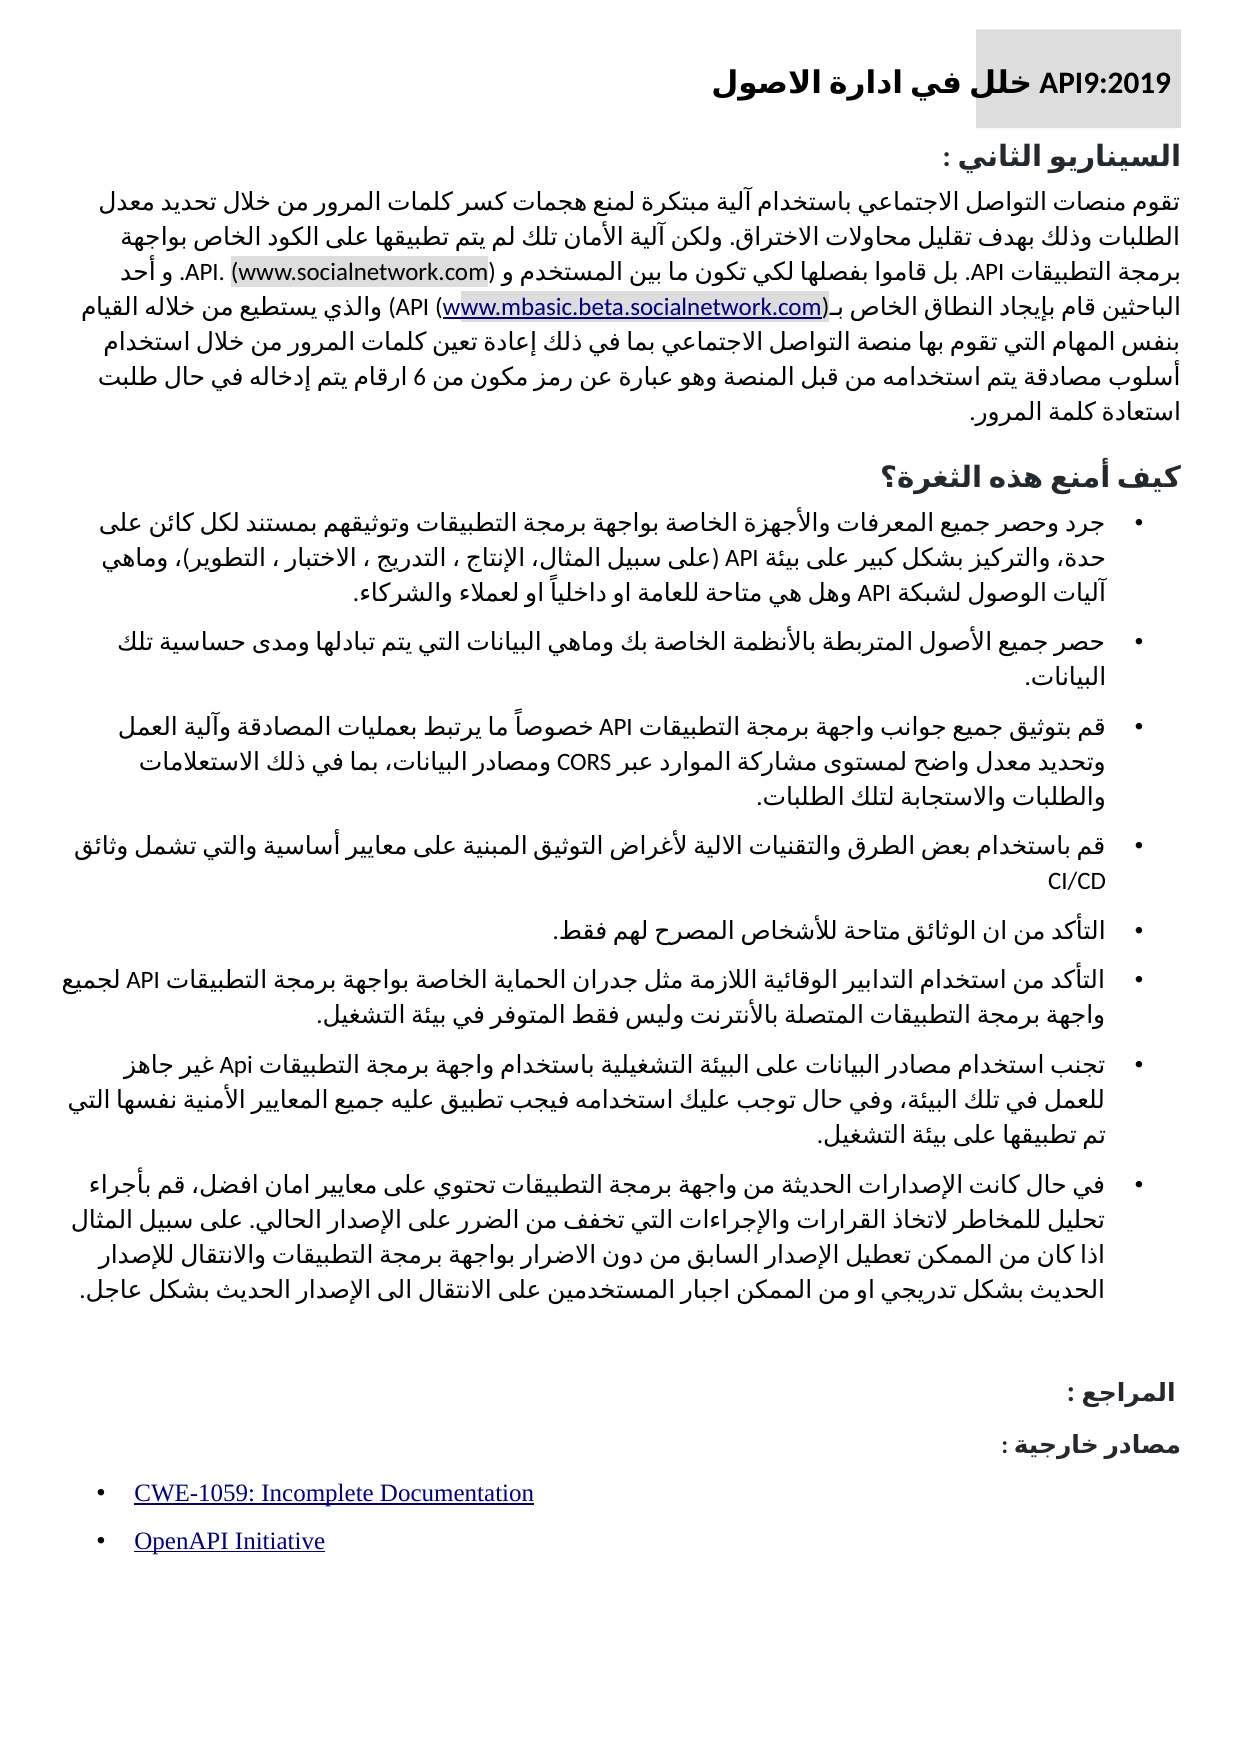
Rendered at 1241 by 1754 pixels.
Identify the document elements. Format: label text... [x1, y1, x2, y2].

text المراجع : [59, 1373, 1181, 1409]
list تجنب استخدام مصادر البيانات على البيئة التشغيلية باستخدام واجهة برمجة التطبيقات Api غير جاهز للعمل في تلك البيئة، وفي حال توجب عليك استخدامه فيجب تطبيق عليه جميع المعايير الأمنية نفسها التي تم تطبيقها على بيئة التشغيل. [59, 1049, 1144, 1150]
list في حال كانت الإصدارات الحديثة من واجهة برمجة التطبيقات تحتوي على معايير امان افضل، قم بأجراء تحليل للمخاطر لاتخاذ القرارات والإجراءات التي تخفف من الضرر على الإصدار الحالي. على سبيل المثال اذا كان من الممكن تعطيل الإصدار السابق من دون الاضرار بواجهة برمجة التطبيقات والانتقال للإصدار الحديث بشكل تدريجي او من الممكن اجبار المستخدمين على الانتقال الى الإصدار الحديث بشكل عاجل. [59, 1169, 1144, 1304]
subtitle السيناريو الثاني : [59, 138, 1181, 174]
list التأكد من استخدام التدابير الوقائية اللازمة مثل جدران الحماية الخاصة بواجهة برمجة التطبيقات API لجميع واجهة برمجة التطبيقات المتصلة بالأنترنت وليس فقط المتوفر في بيئة التشغيل. [59, 965, 1144, 1030]
list حصر جميع الأصول المتربطة بالأنظمة الخاصة بك وماهي البيانات التي يتم تبادلها ومدى حساسية تلك البيانات. [59, 626, 1144, 692]
subtitle كيف أمنع هذه الثغرة؟ [59, 458, 1181, 494]
list قم بتوثيق جميع جوانب واجهة برمجة التطبيقات API خصوصاً ما يرتبط بعمليات المصادقة وآلية العمل وتحديد معدل واضح لمستوى مشاركة الموارد عبر CORS ومصادر البيانات، بما في ذلك الاستعلامات والطلبات والاستجابة لتلك الطلبات. [59, 711, 1144, 811]
list CWE-1059: Incomplete Documentation [97, 1478, 1181, 1507]
list التأكد من ان الوثائق متاحة للأشخاص المصرح لهم فقط. [59, 915, 1144, 946]
text تقوم منصات التواصل الاجتماعي باستخدام آلية مبتكرة لمنع هجمات كسر كلمات المرور من خلال تحديد معدل الطلبات وذلك بهدف تقليل محاولات الاختراق. ولكن آلية الأمان تلك لم يتم تطبيقها على الكود الخاص بواجهة برمجة التطبيقات API. بل قاموا بفصلها لكي تكون ما بين المستخدم و API. (www.socialnetwork.com). و أحد الباحثين قام بإيجاد النطاق الخاص بـAPI (www.mbasic.beta.socialnetwork.com)) والذي يستطيع من خلاله القيام بنفس المهام التي تقوم بها منصة التواصل الاجتماعي بما في ذلك إعادة تعين كلمات المرور من خلال استخدام أسلوب مصادقة يتم استخدامه من قبل المنصة وهو عبارة عن رمز مكون من 6 ارقام يتم إدخاله في حال طلبت استعادة كلمة المرور. [59, 186, 1181, 427]
list OpenAPI Initiative [97, 1526, 1181, 1555]
list جرد وحصر جميع المعرفات والأجهزة الخاصة بواجهة برمجة التطبيقات وتوثيقهم بمستند لكل كائن على حدة، والتركيز بشكل كبير على بيئة API (على سبيل المثال، الإنتاج ، التدريج ، الاختبار ، التطوير)، وماهي آليات الوصول لشبكة API وهل هي متاحة للعامة او داخلياً او لعملاء والشركاء. [59, 507, 1144, 607]
text مصادر خارجية : [59, 1429, 1181, 1459]
list قم باستخدام بعض الطرق والتقنيات الالية لأغراض التوثيق المبنية على معايير أساسية والتي تشمل وثائق CI/CD [59, 831, 1144, 896]
